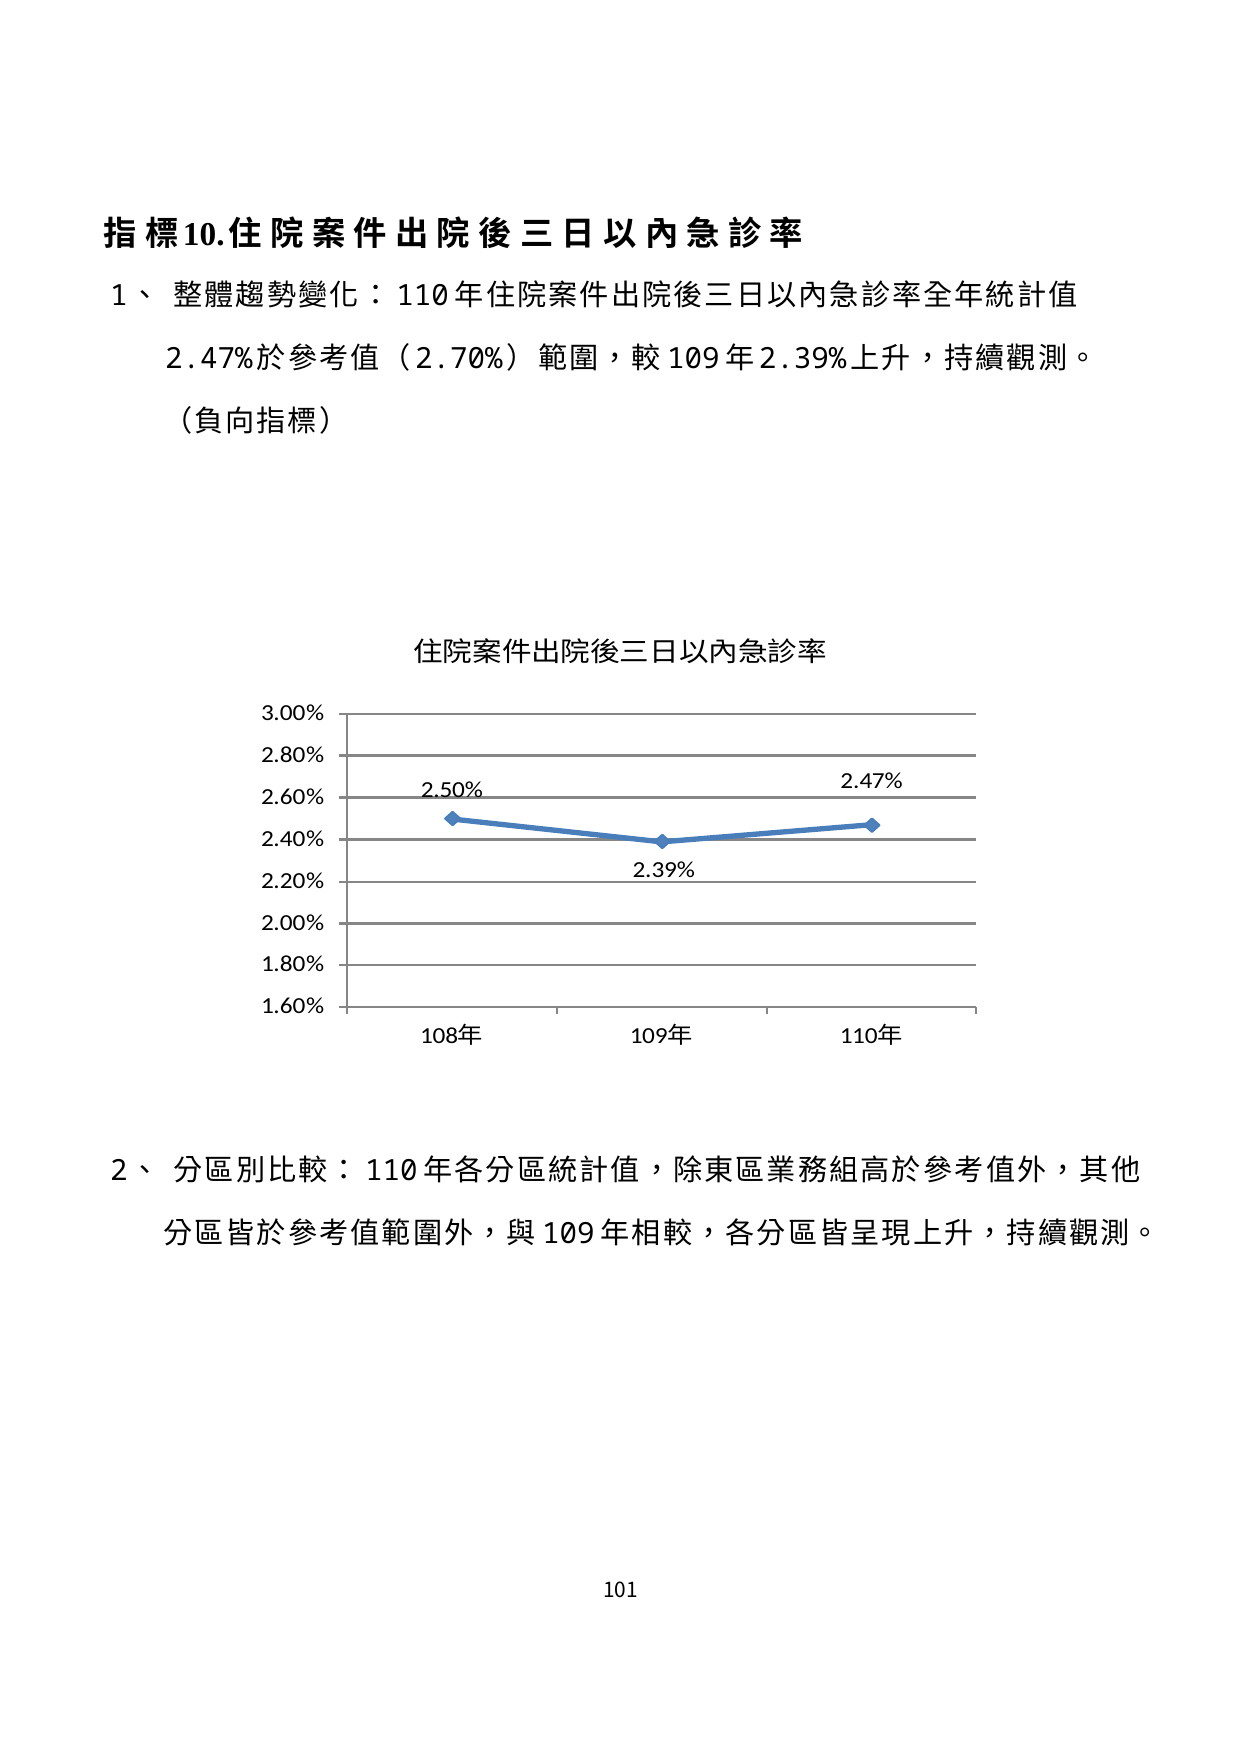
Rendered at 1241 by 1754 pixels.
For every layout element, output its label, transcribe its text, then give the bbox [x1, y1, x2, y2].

list 分區別比較：110年各分區統計值，除東區業務組高於參考值外，其他分區皆於參考值範圍外，與109年相較，各分區皆呈現上升，持續觀測。 [99, 1127, 1151, 1314]
list 整體趨勢變化：110年住院案件出院後三日以內急診率全年統計值2.47%於參考值（2.70%）範圍，較109年2.39%上升，持續觀測。（負向指標） [99, 252, 1151, 502]
subtitle 指標10.住院案件出院後三日以內急診率 [89, 189, 1149, 252]
